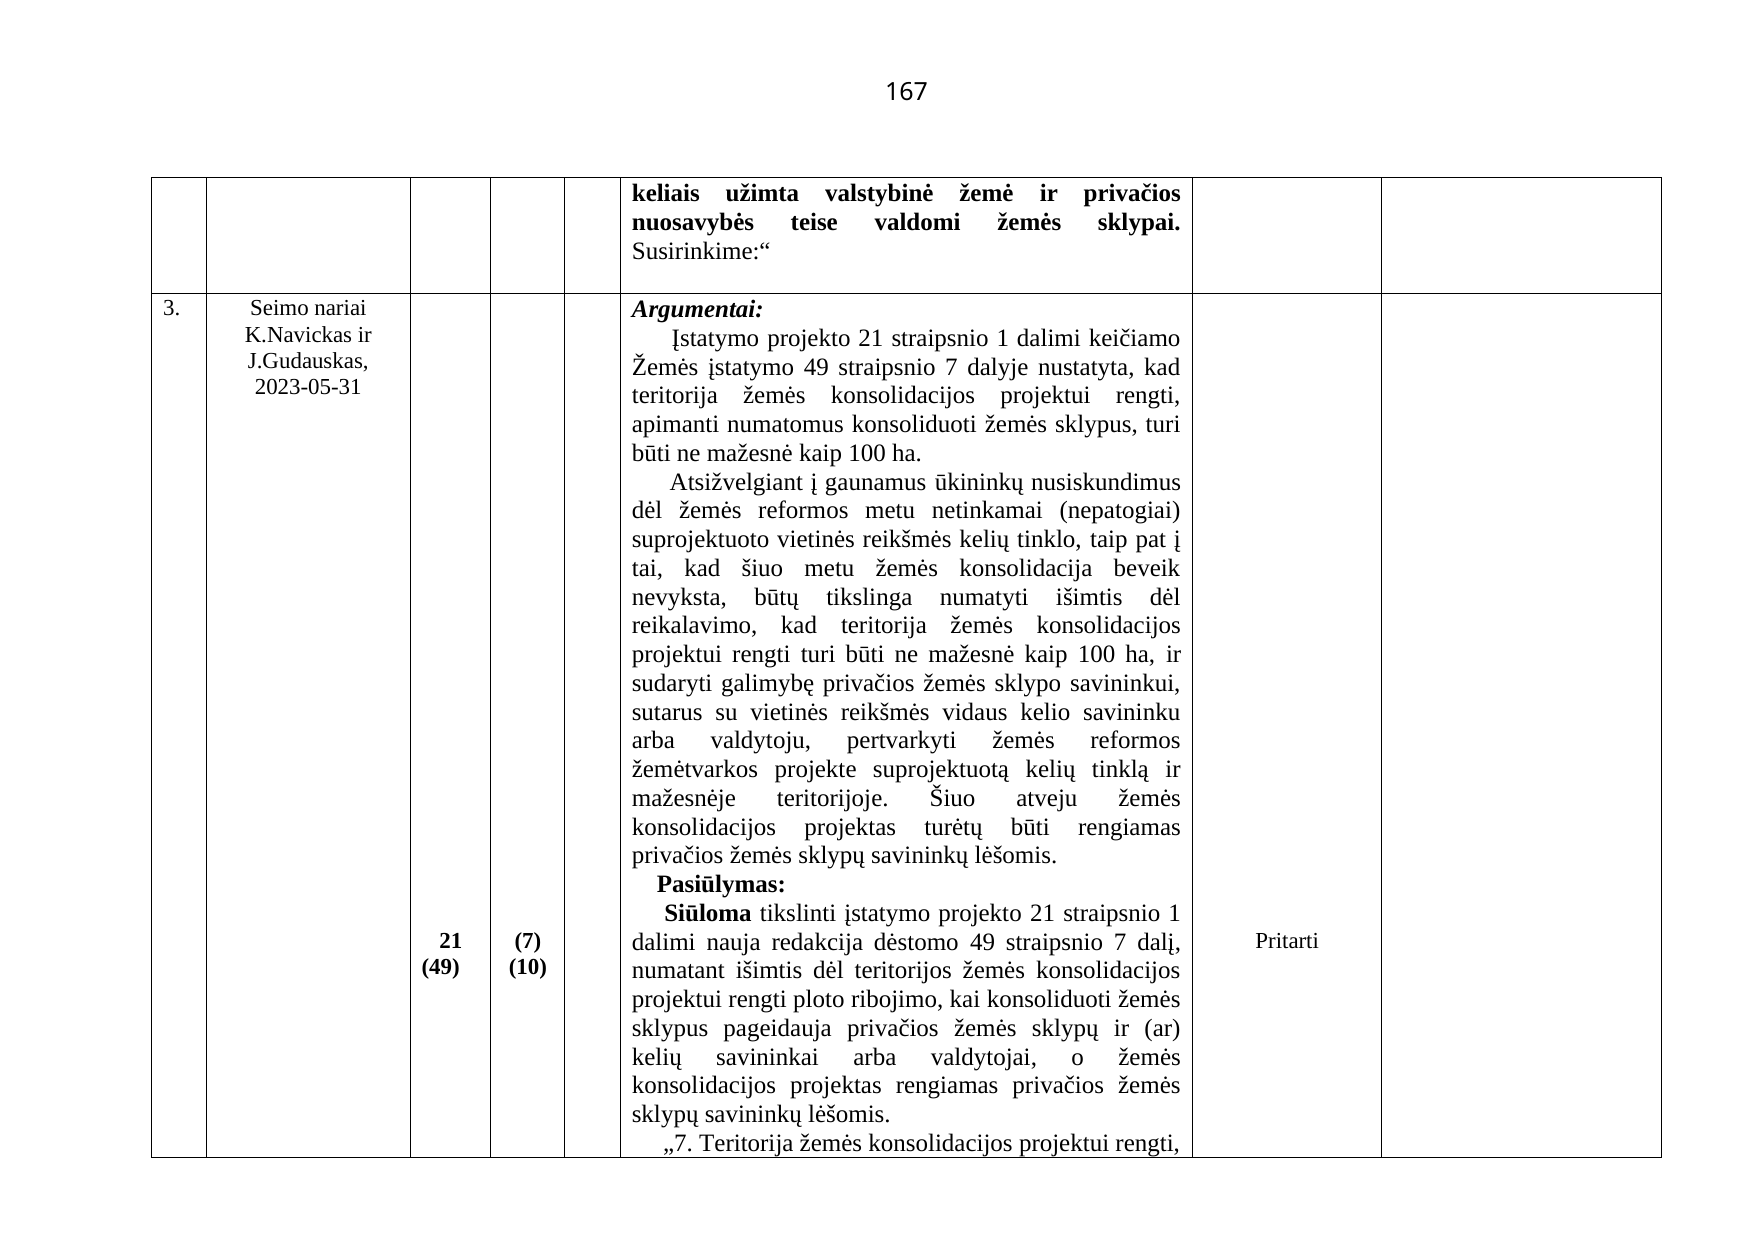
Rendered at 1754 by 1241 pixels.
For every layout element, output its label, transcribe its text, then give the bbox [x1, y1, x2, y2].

table_cell 3. [152, 294, 206, 1157]
table_cell [1382, 178, 1661, 293]
table_cell [565, 294, 620, 1157]
table_cell Seimo nariai K.Navickas ir J.Gudauskas, 2023-05-31 [207, 294, 410, 1157]
table_cell [207, 178, 410, 293]
table_cell Pritarti [1193, 294, 1381, 1157]
table_cell [491, 178, 564, 293]
table_cell [1193, 178, 1381, 293]
table_cell [1382, 294, 1661, 1157]
table_cell Argumentai: Įstatymo projekto 21 straipsnio 1 dalimi keičiamo Žemės įstatymo 49 straipsnio 7 dalyje nustatyta, kad teritorija žemės konsolidacijos projektui rengti, apimanti numatomus konsoliduoti žemės sklypus, turi būti ne mažesnė kaip 100 ha. Atsižvelgiant į gaunamus ūkininkų nusiskundimus dėl žemės reformos metu netinkamai (nepatogiai) suprojektuoto vietinės reikšmės kelių tinklo, taip pat į tai, kad šiuo metu žemės konsolidacija beveik nevyksta, būtų tikslinga numatyti išimtis dėl reikalavimo, kad teritorija žemės konsolidacijos projektui rengti turi būti ne mažesnė kaip 100 ha, ir sudaryti galimybę privačios žemės sklypo savininkui, sutarus su vietinės reikšmės vidaus kelio savininku arba valdytoju, pertvarkyti žemės reformos žemėtvarkos projekte suprojektuotą kelių tinklą ir mažesnėje teritorijoje. Šiuo atveju žemės konsolidacijos projektas turėtų būti rengiamas privačios žemės sklypų savininkų lėšomis. Pasiūlymas: Siūloma tikslinti įstatymo projekto 21 straipsnio 1 dalimi nauja redakcija dėstomo 49 straipsnio 7 dalį, numatant išimtis dėl teritorijos žemės konsolidacijos projektui rengti ploto ribojimo, kai konsoliduoti žemės sklypus pageidauja privačios žemės sklypų ir (ar) kelių savininkai arba valdytojai, o žemės konsolidacijos projektas rengiamas privačios žemės sklypų savininkų lėšomis. „7. Teritorija žemės konsolidacijos projektui rengti, [621, 294, 1192, 1157]
table_cell keliais užimta valstybinė žemė ir privačios nuosavybės teise valdomi žemės sklypai. Susirinkime:“ [621, 178, 1192, 293]
table_cell 21 (49) [411, 294, 490, 1157]
table_cell [152, 178, 206, 293]
table_cell (7) (10) [491, 294, 564, 1157]
table_cell [565, 178, 620, 293]
table_cell [411, 178, 490, 293]
